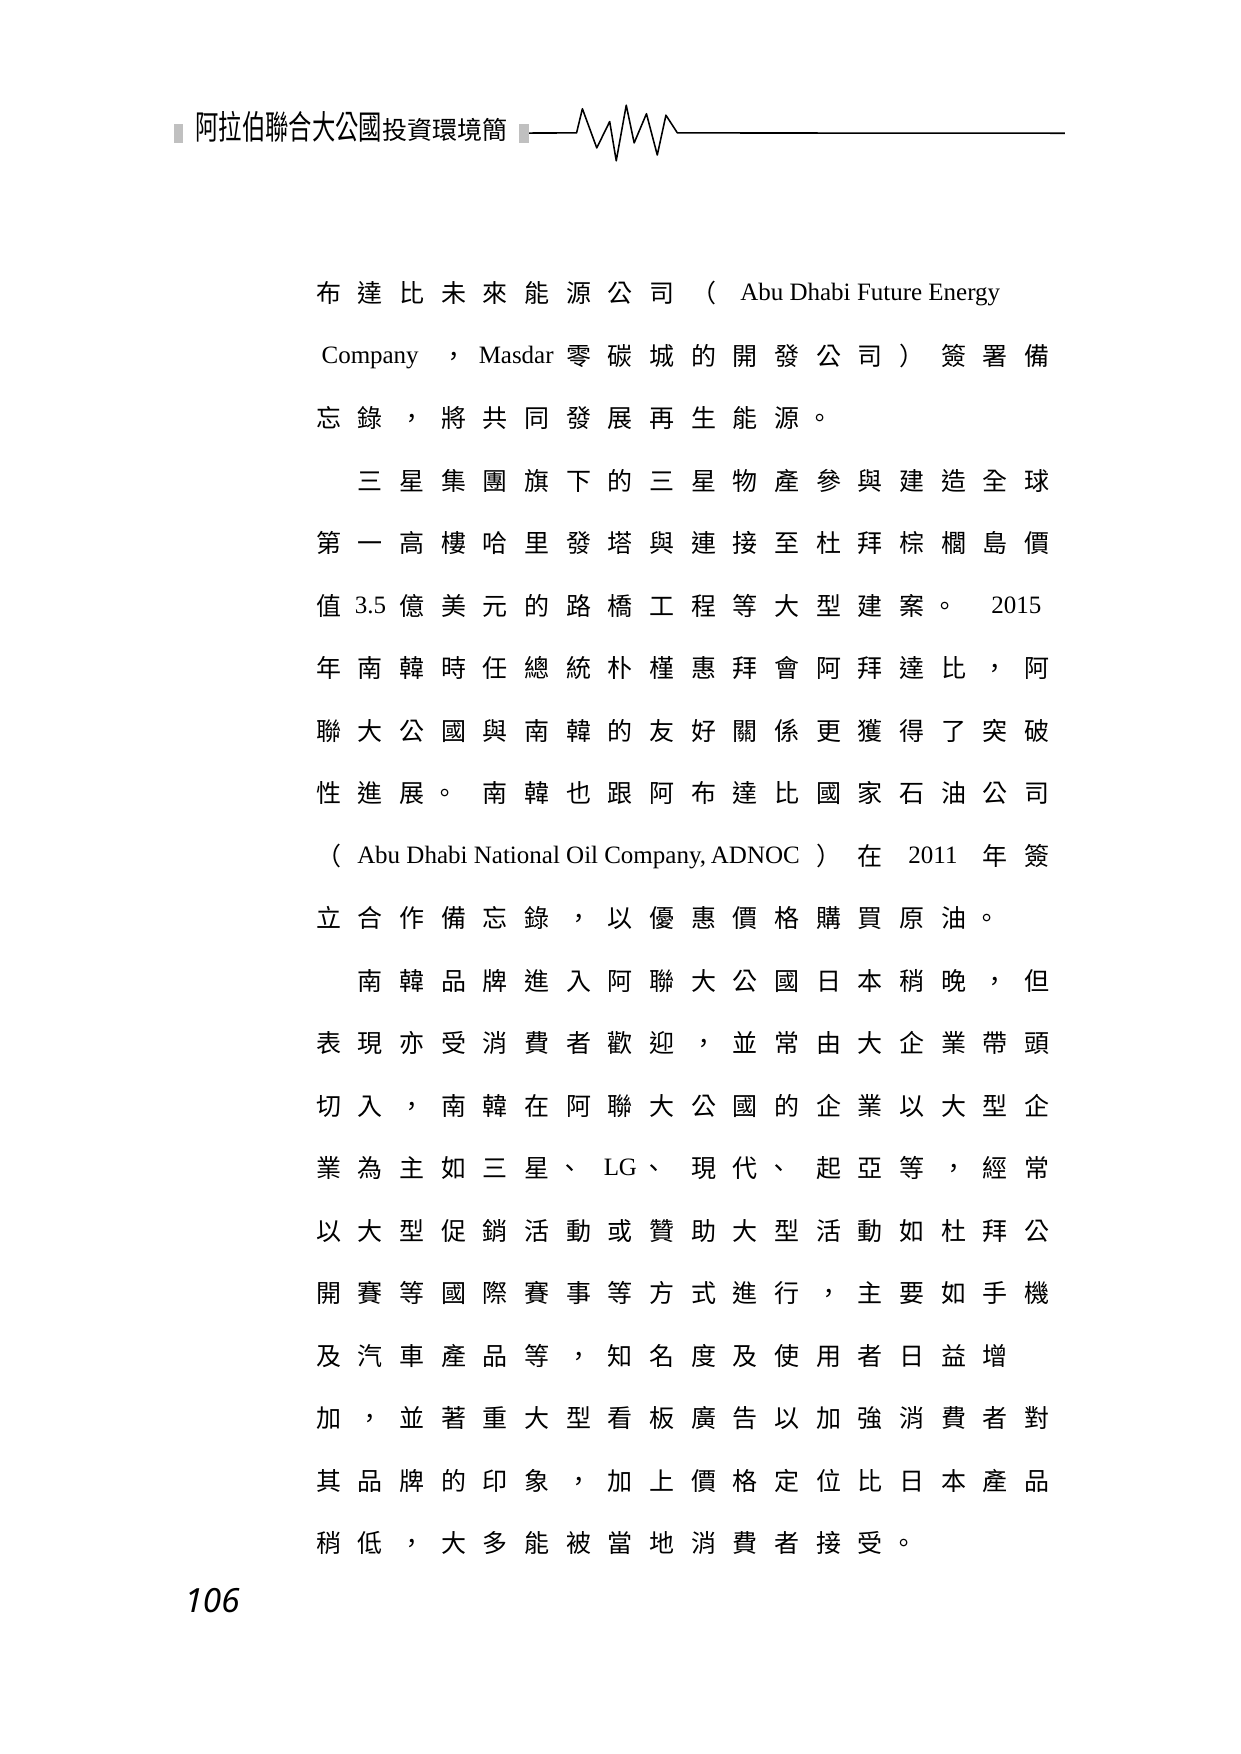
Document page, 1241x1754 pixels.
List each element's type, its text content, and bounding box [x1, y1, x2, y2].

text 三星集團旗下的三星物產參與建造全球第一高樓哈里發塔與連接至杜拜棕櫚島價值3.5億美元的路橋工程等大型建案。2015年南韓時任總統朴槿惠拜會阿拜達比，阿聯大公國與南韓的友好關係更獲得了突破性進展。南韓也跟阿布達比國家石油公司（Abu Dhabi National Oil Company, ADNOC）在2011年簽立合作備忘錄，以優惠價格購買原油。 [281, 438, 1058, 938]
text 南韓品牌進入阿聯大公國日本稍晚，但表現亦受消費者歡迎，並常由大企業帶頭切入，南韓在阿聯大公國的企業以大型企業為主如三星、LG、現代、起亞等，經常以大型促銷活動或贊助大型活動如杜拜公開賽等國際賽事等方式進行，主要如手機及汽車產品等，知名度及使用者日益增加，並著重大型看板廣告以加強消費者對其品牌的印象，加上價格定位比日本產品稍低，大多能被當地消費者接受。 [281, 938, 1058, 1563]
text 布達比未來能源公司（Abu Dhabi Future Energy Company，Masdar零碳城的開發公司）簽署備忘錄，將共同發展再生能源。 [281, 250, 1058, 438]
